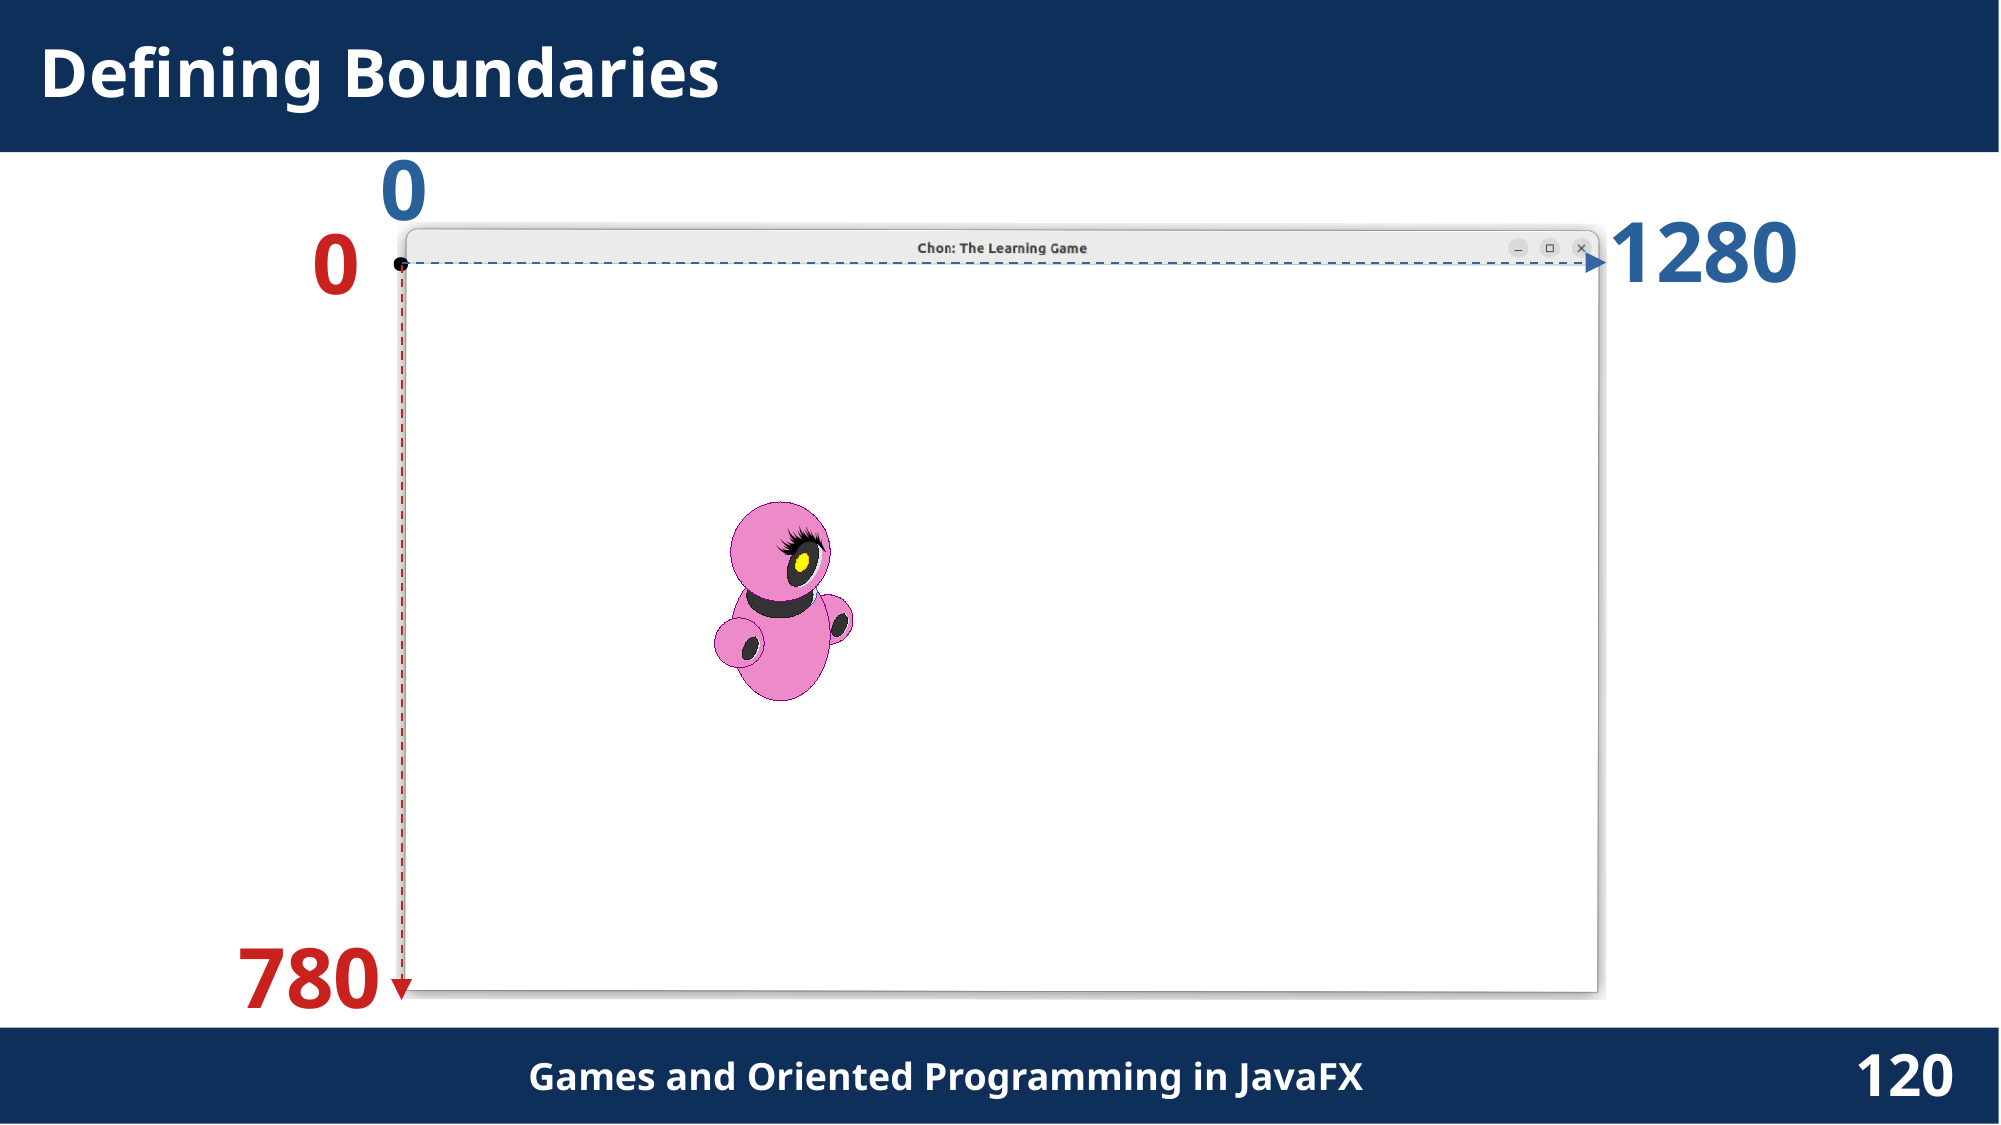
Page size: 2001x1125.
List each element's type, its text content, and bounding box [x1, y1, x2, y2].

text_box 1280 [1588, 191, 1819, 307]
text_box 780 [200, 918, 420, 1033]
text_box Defining Boundaries [25, 23, 1999, 119]
text_box 0 [295, 203, 378, 319]
text_box . [360, 179, 443, 295]
text_box 0 [396, 170, 411, 179]
text_box 0 [366, 130, 438, 179]
picture [395, 221, 1607, 1000]
text_box [714, 501, 853, 701]
